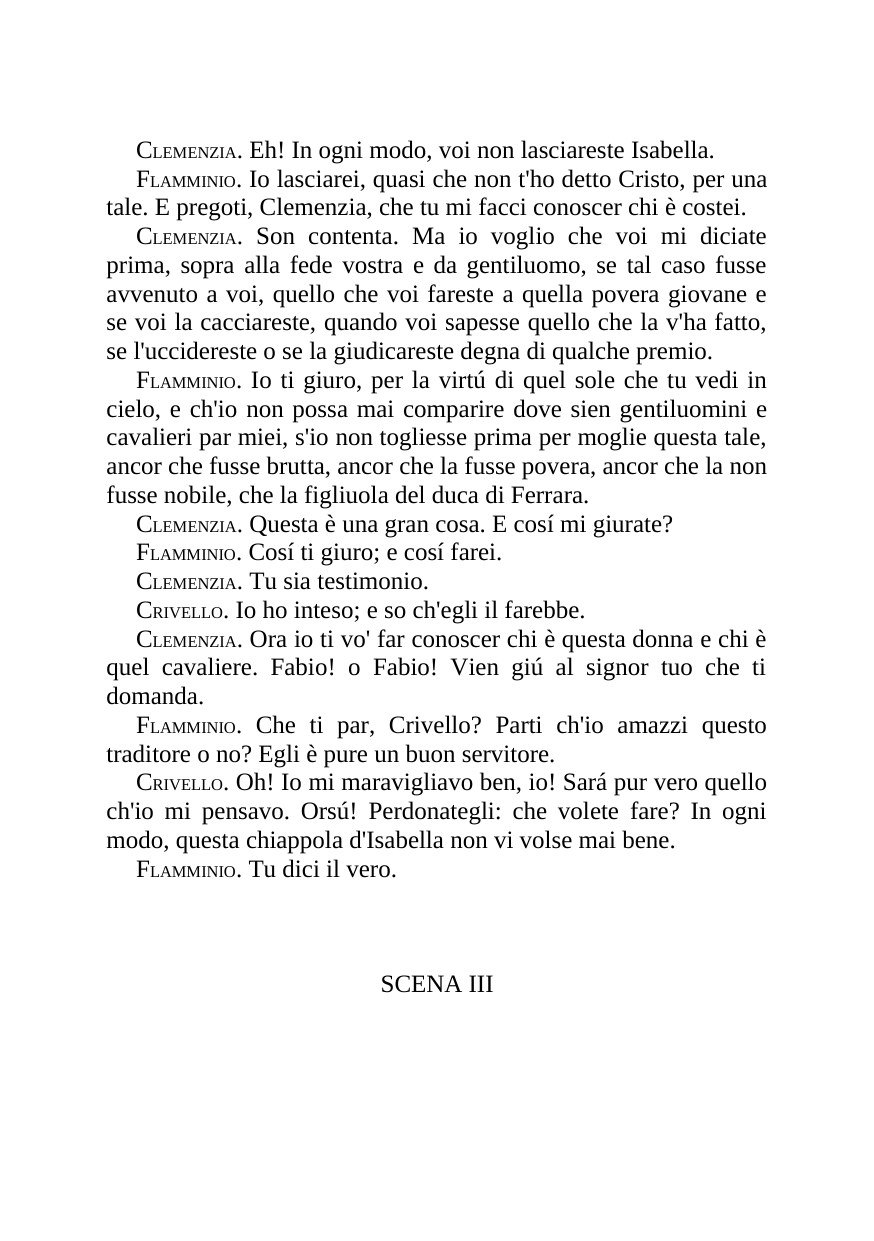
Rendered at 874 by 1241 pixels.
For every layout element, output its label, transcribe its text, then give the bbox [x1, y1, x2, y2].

text Flamminio. Tu dici il vero. [106, 854, 768, 882]
text Clemenzia. Eh! In ogni modo, voi non lasciareste Isabella. [106, 135, 768, 164]
text Flamminio. Cosí ti giuro; e cosí farei. [106, 537, 768, 566]
text Flamminio. Io ti giuro, per la virtú di quel sole che tu vedi in cielo, e ch'io non possa mai comparire dove sien gentiluomini e cavalieri par miei, s'io non togliesse prima per moglie questa tale, ancor che fusse brutta, ancor che la fusse povera, ancor che la non fusse nobile, che la figliuola del duca di Ferrara. [106, 365, 768, 509]
text Clemenzia. Son contenta. Ma io voglio che voi mi diciate prima, sopra alla fede vostra e da gentiluomo, se tal caso fusse avvenuto a voi, quello che voi fareste a quella povera giovane e se voi la cacciareste, quando voi sapesse quello che la v'ha fatto, se l'uccidereste o se la giudicareste degna di qualche premio. [106, 221, 768, 365]
text SCENA III [106, 969, 768, 997]
text Clemenzia. Questa è una gran cosa. E cosí mi giurate? [106, 509, 768, 537]
text Flamminio. Che ti par, Crivello? Parti ch'io amazzi questo traditore o no? Egli è pure un buon servitore. [106, 710, 768, 767]
text Crivello. Oh! Io mi maravigliavo ben, io! Sará pur vero quello ch'io mi pensavo. Orsú! Perdonategli: che volete fare? In ogni modo, questa chiappola d'Isabella non vi volse mai bene. [106, 767, 768, 854]
text Clemenzia. Ora io ti vo' far conoscer chi è questa donna e chi è quel cavaliere. Fabio! o Fabio! Vien giú al signor tuo che ti domanda. [106, 624, 768, 710]
text Clemenzia. Tu sia testimonio. [106, 566, 768, 595]
text Flamminio. Io lasciarei, quasi che non t'ho detto Cristo, per una tale. E pregoti, Clemenzia, che tu mi facci conoscer chi è costei. [106, 164, 768, 221]
text Crivello. Io ho inteso; e so ch'egli il farebbe. [106, 595, 768, 624]
